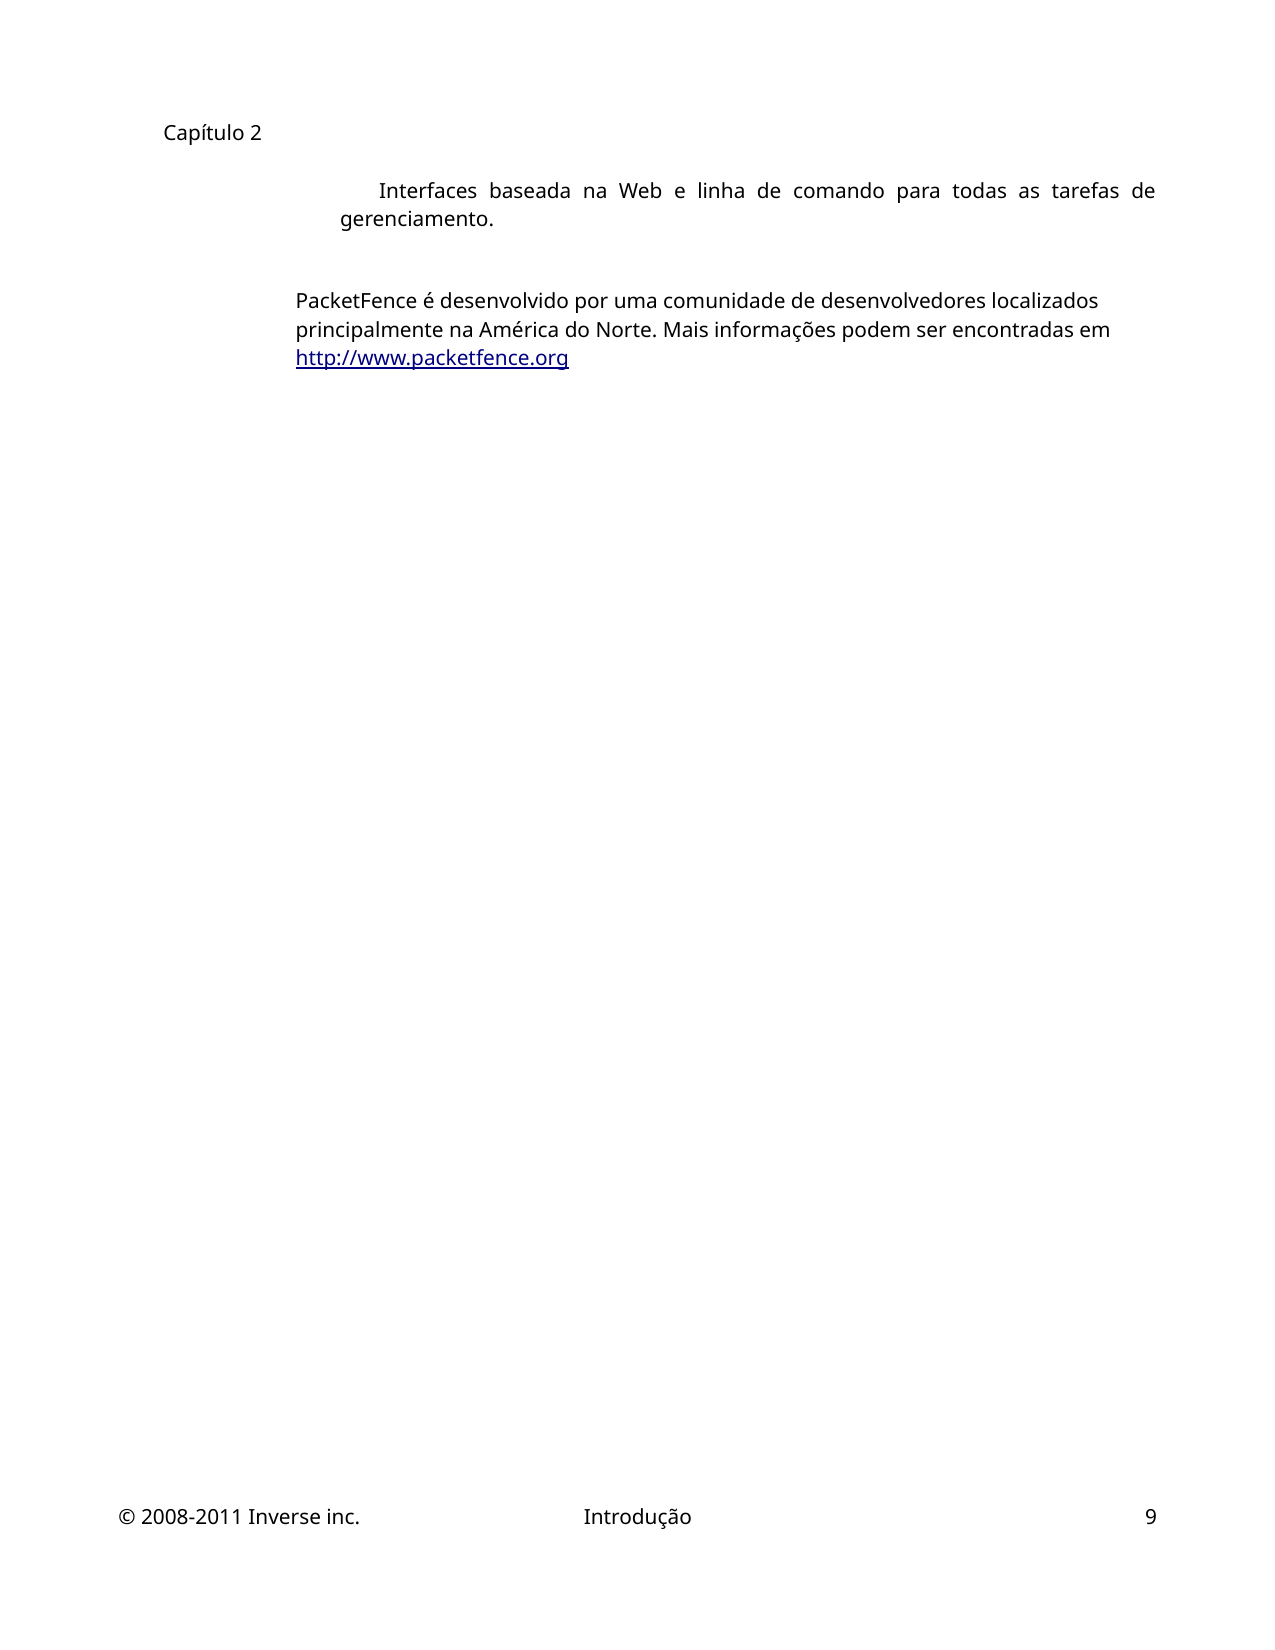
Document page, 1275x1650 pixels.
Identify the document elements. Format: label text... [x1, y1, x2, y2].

list Interfaces baseada na Web e linha de comando para todas as tarefas de gerenciamento. [340, 176, 1157, 233]
text PacketFence é desenvolvido por uma comunidade de desenvolvedores localizados principalmente na América do Norte. Mais informações podem ser encontradas em http://www.packetfence.org [295, 286, 1157, 372]
